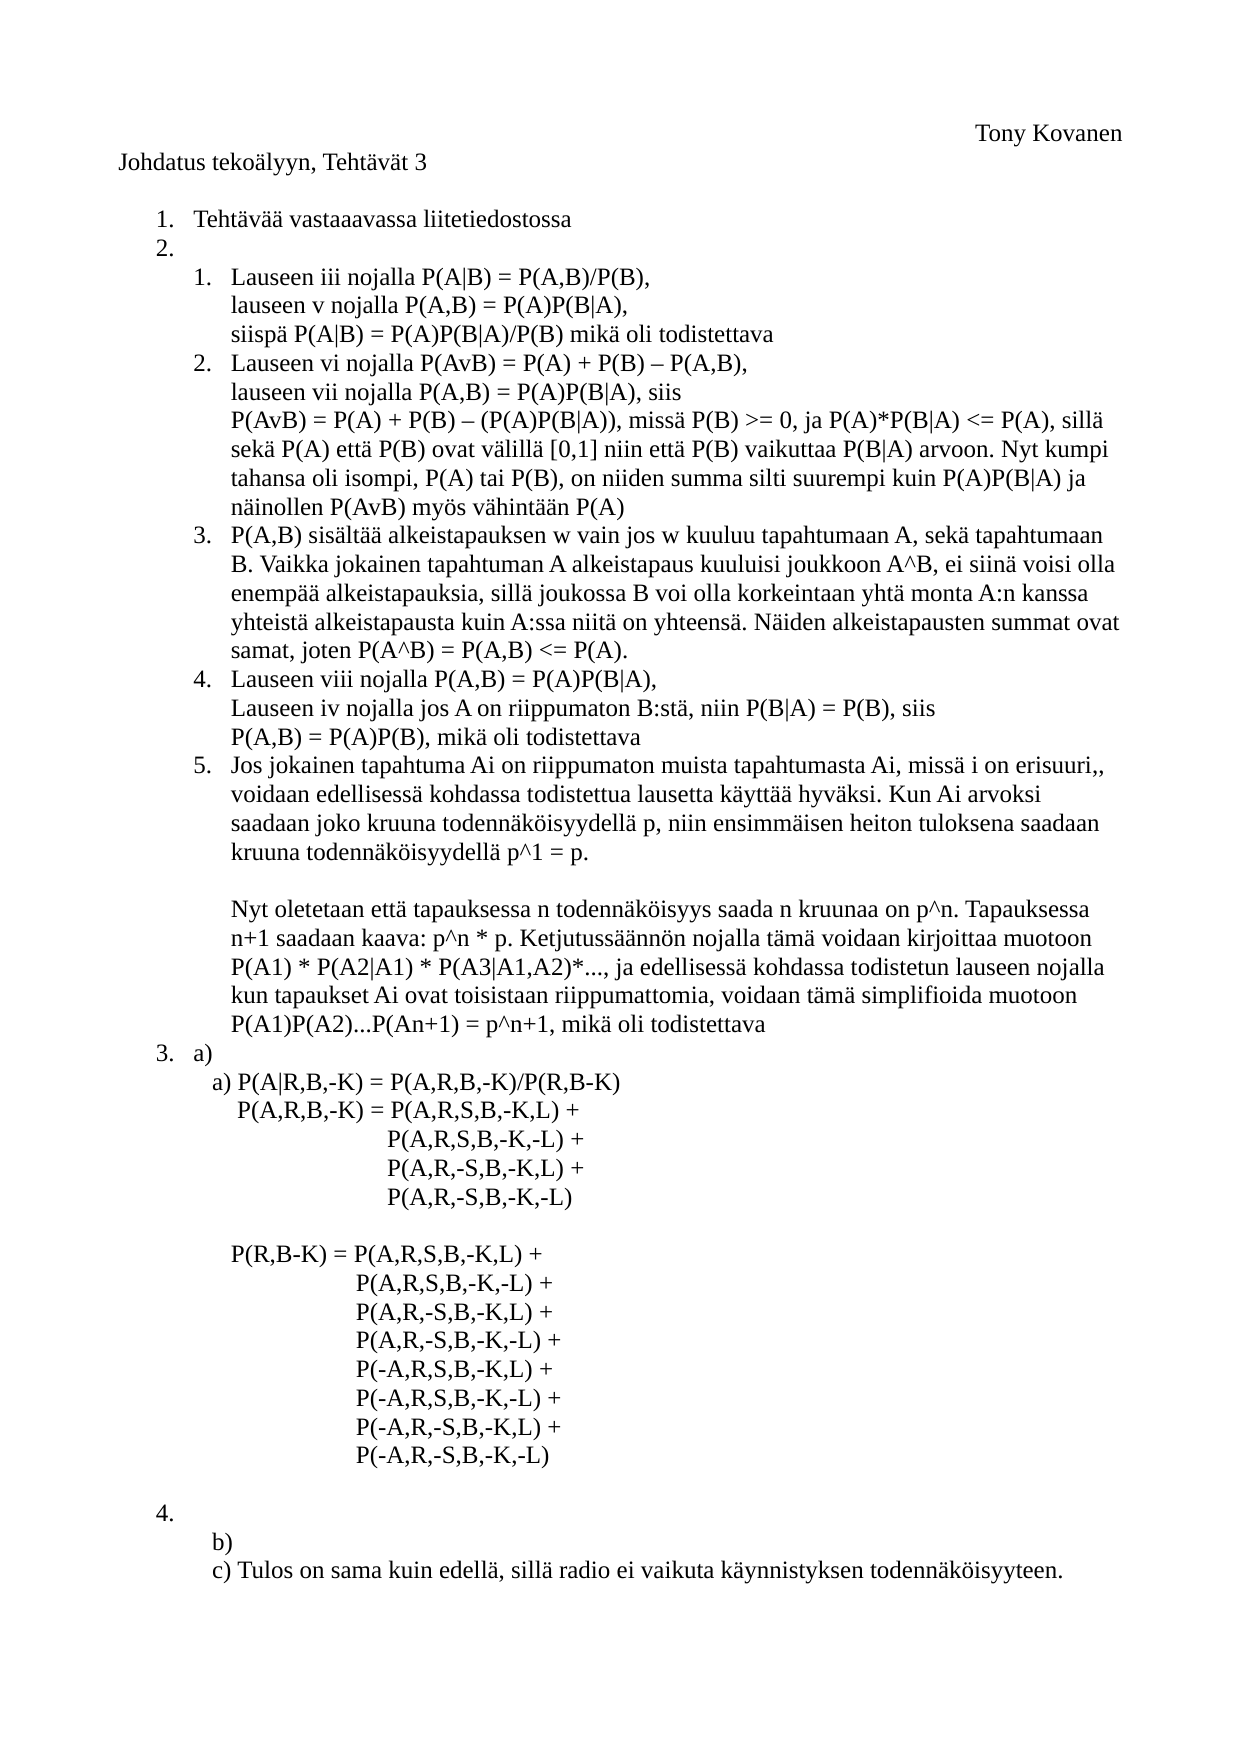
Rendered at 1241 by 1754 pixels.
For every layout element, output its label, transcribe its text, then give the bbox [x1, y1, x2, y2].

list b) c) Tulos on sama kuin edellä, sillä radio ei vaikuta käynnistyksen todennäköisyyteen. [156, 1498, 1122, 1613]
list Jos jokainen tapahtuma Ai on riippumaton muista tapahtumasta Ai, missä i on erisuuri,, voidaan edellisessä kohdassa todistettua lausetta käyttää hyväksi. Kun Ai arvoksi saadaan joko kruuna todennäköisyydellä p, niin ensimmäisen heiton tuloksena saadaan kruuna todennäköisyydellä p^1 = p. Nyt oletetaan että tapauksessa n todennäköisyys saada n kruunaa on p^n. Tapauksessa n+1 saadaan kaava: p^n * p. Ketjutussäännön nojalla tämä voidaan kirjoittaa muotoon P(A1) * P(A2|A1) * P(A3|A1,A2)*..., ja edellisessä kohdassa todistetun lauseen nojalla kun tapaukset Ai ovat toisistaan riippumattomia, voidaan tämä simplifioida muotoon P(A1)P(A2)...P(An+1) = p^n+1, mikä oli todistettava [193, 751, 1122, 1038]
list P(A,B) sisältää alkeistapauksen w vain jos w kuuluu tapahtumaan A, sekä tapahtumaan B. Vaikka jokainen tapahtuman A alkeistapaus kuuluisi joukkoon A^B, ei siinä voisi olla enempää alkeistapauksia, sillä joukossa B voi olla korkeintaan yhtä monta A:n kanssa yhteistä alkeistapausta kuin A:ssa niitä on yhteensä. Näiden alkeistapausten summat ovat samat, joten P(A^B) = P(A,B) <= P(A). [193, 521, 1122, 664]
list Tehtävää vastaaavassa liitetiedostossa [156, 204, 1122, 233]
list a) a) P(A|R,B,-K) = P(A,R,B,-K)/P(R,B-K) P(A,R,B,-K) = P(A,R,S,B,-K,L) + P(A,R,S,B,-K,-L) + P(A,R,-S,B,-K,L) + P(A,R,-S,B,-K,-L) P(R,B-K) = P(A,R,S,B,-K,L) + P(A,R,S,B,-K,-L) + P(A,R,-S,B,-K,L) + P(A,R,-S,B,-K,-L) + P(-A,R,S,B,-K,L) + P(-A,R,S,B,-K,-L) + P(-A,R,-S,B,-K,L) + P(-A,R,-S,B,-K,-L) [156, 1038, 1122, 1498]
list Lauseen vi nojalla P(AvB) = P(A) + P(B) – P(A,B), lauseen vii nojalla P(A,B) = P(A)P(B|A), siis P(AvB) = P(A) + P(B) – (P(A)P(B|A)), missä P(B) >= 0, ja P(A)*P(B|A) <= P(A), sillä sekä P(A) että P(B) ovat välillä [0,1] niin että P(B) vaikuttaa P(B|A) arvoon. Nyt kumpi tahansa oli isompi, P(A) tai P(B), on niiden summa silti suurempi kuin P(A)P(B|A) ja näinollen P(AvB) myös vähintään P(A) [193, 348, 1122, 521]
text Tony Kovanen [118, 118, 1122, 147]
list Lauseen iii nojalla P(A|B) = P(A,B)/P(B), lauseen v nojalla P(A,B) = P(A)P(B|A), siispä P(A|B) = P(A)P(B|A)/P(B) mikä oli todistettava [193, 262, 1122, 348]
text Johdatus tekoälyyn, Tehtävät 3 [118, 147, 1122, 176]
list Lauseen viii nojalla P(A,B) = P(A)P(B|A), Lauseen iv nojalla jos A on riippumaton B:stä, niin P(B|A) = P(B), siis P(A,B) = P(A)P(B), mikä oli todistettava [193, 664, 1122, 751]
